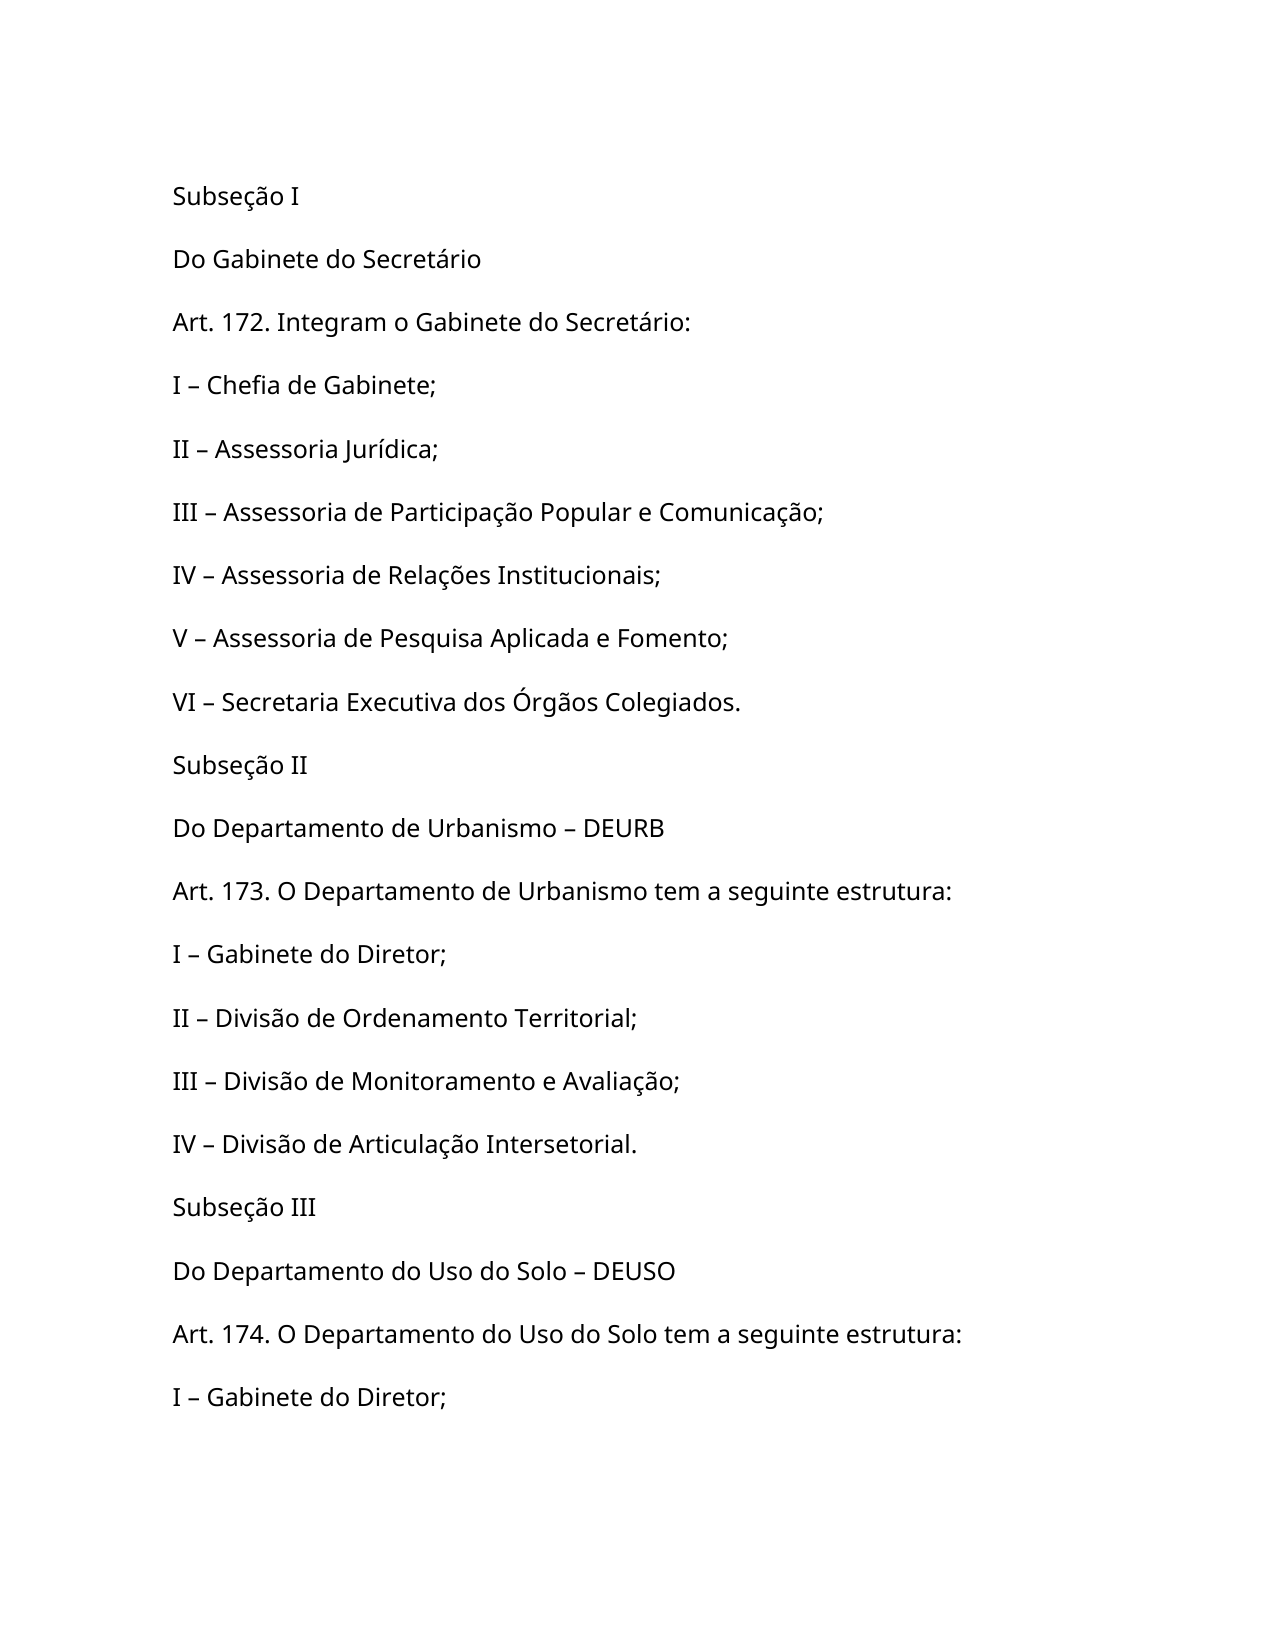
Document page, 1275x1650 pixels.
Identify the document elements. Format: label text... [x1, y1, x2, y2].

table_header Subseção I Do Gabinete do Secretário Art. 172. Integram o Gabinete do Secretário: I – Chefia de Gabinete; II – Assessoria Jurídica; III – Assessoria de Participação Popular e Comunicação; IV – Assessoria de Relações Institucionais; V – Assessoria de Pesquisa Aplicada e Fomento; VI – Secretaria Executiva dos Órgãos Colegiados. Subseção II Do Departamento de Urbanismo – DEURB Art. 173. O Departamento de Urbanismo tem a seguinte estrutura: I – Gabinete do Diretor; II – Divisão de Ordenamento Territorial; III – Divisão de Monitoramento e Avaliação; IV – Divisão de Articulação Intersetorial. Subseção III Do Departamento do Uso do Solo – DEUSO Art. 174. O Departamento do Uso do Solo tem a seguinte estrutura: I – Gabinete do Diretor; [171, 148, 1104, 1444]
